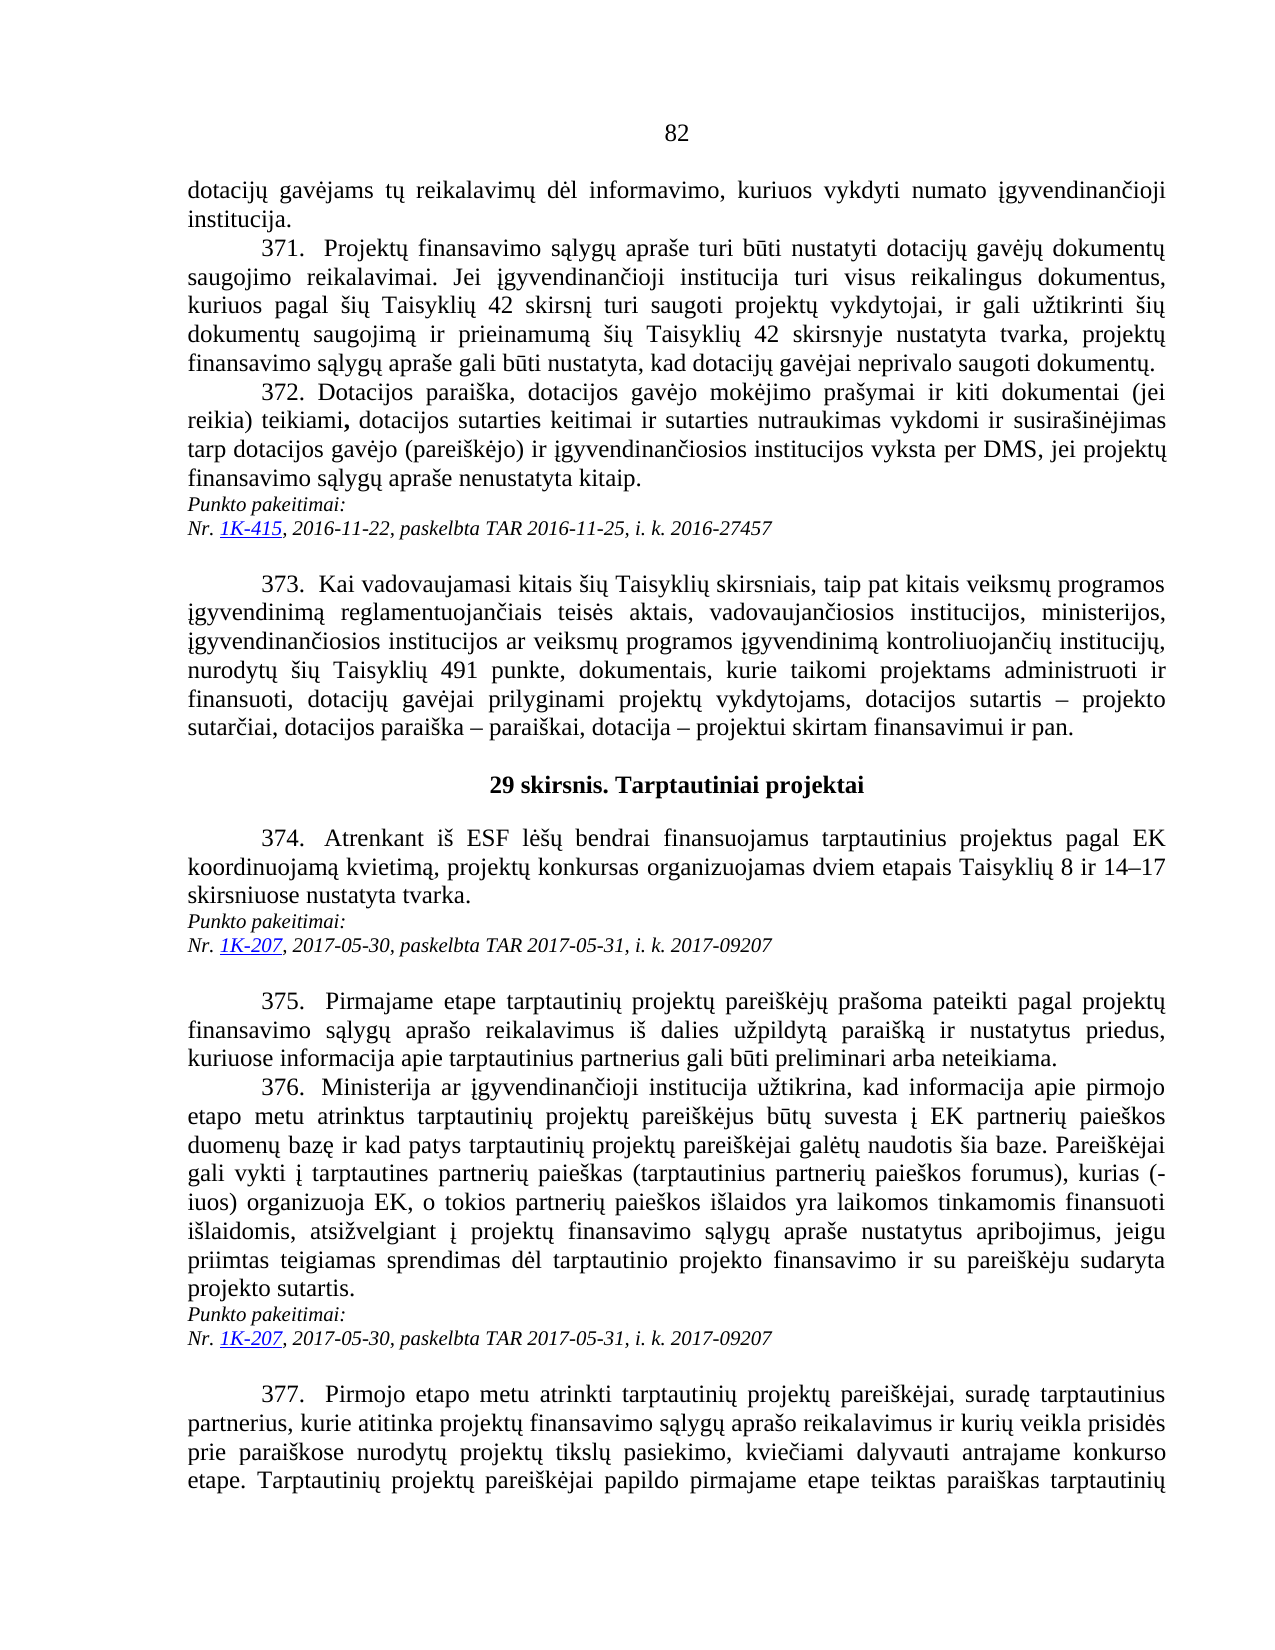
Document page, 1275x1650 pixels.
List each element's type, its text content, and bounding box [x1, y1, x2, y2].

text dotacijų gavėjams tų reikalavimų dėl informavimo, kuriuos vykdyti numato įgyvendinančioji institucija. [187, 176, 1167, 233]
text 373. Kai vadovaujamasi kitais šių Taisyklių skirsniais, taip pat kitais veiksmų programos įgyvendinimą reglamentuojančiais teisės aktais, vadovaujančiosios institucijos, ministerijos, įgyvendinančiosios institucijos ar veiksmų programos įgyvendinimą kontroliuojančių institucijų, nurodytų šių Taisyklių 491 punkte, dokumentais, kurie taikomi projektams administruoti ir finansuoti, dotacijų gavėjai prilyginami projektų vykdytojams, dotacijos sutartis – projekto sutarčiai, dotacijos paraiška – paraiškai, dotacija – projektui skirtam finansavimui ir pan. [187, 569, 1167, 741]
text 371. Projektų finansavimo sąlygų apraše turi būti nustatyti dotacijų gavėjų dokumentų saugojimo reikalavimai. Jei įgyvendinančioji institucija turi visus reikalingus dokumentus, kuriuos pagal šių Taisyklių 42 skirsnį turi saugoti projektų vykdytojai, ir gali užtikrinti šių dokumentų saugojimą ir prieinamumą šių Taisyklių 42 skirsnyje nustatyta tvarka, projektų finansavimo sąlygų apraše gali būti nustatyta, kad dotacijų gavėjai neprivalo saugoti dokumentų. [187, 233, 1167, 377]
subtitle 29 skirsnis. Tarptautiniai projektai [246, 770, 1107, 799]
text Nr. 1K-207, 2017-05-30, paskelbta TAR 2017-05-31, i. k. 2017-09207 [187, 933, 1167, 957]
text 374. Atrenkant iš ESF lėšų bendrai finansuojamus tarptautinius projektus pagal EK koordinuojamą kvietimą, projektų konkursas organizuojamas dviem etapais Taisyklių 8 ir 14–17 skirsniuose nustatyta tvarka. [187, 823, 1167, 909]
text 376. Ministerija ar įgyvendinančioji institucija užtikrina, kad informacija apie pirmojo etapo metu atrinktus tarptautinių projektų pareiškėjus būtų suvesta į EK partnerių paieškos duomenų bazę ir kad patys tarptautinių projektų pareiškėjai galėtų naudotis šia baze. Pareiškėjai gali vykti į tarptautines partnerių paieškas (tarptautinius partnerių paieškos forumus), kurias (-iuos) organizuoja EK, o tokios partnerių paieškos išlaidos yra laikomos tinkamomis finansuoti išlaidomis, atsižvelgiant į projektų finansavimo sąlygų apraše nustatytus apribojimus, jeigu priimtas teigiamas sprendimas dėl tarptautinio projekto finansavimo ir su pareiškėju sudaryta projekto sutartis. [187, 1072, 1167, 1302]
text 375. Pirmajame etape tarptautinių projektų pareiškėjų prašoma pateikti pagal projektų finansavimo sąlygų aprašo reikalavimus iš dalies užpildytą paraišką ir nustatytus priedus, kuriuose informacija apie tarptautinius partnerius gali būti preliminari arba neteikiama. [187, 986, 1167, 1072]
text Punkto pakeitimai: [187, 1302, 1167, 1326]
text Nr. 1K-207, 2017-05-30, paskelbta TAR 2017-05-31, i. k. 2017-09207 [187, 1326, 1167, 1350]
text Punkto pakeitimai: [187, 909, 1167, 933]
text Nr. 1K-415, 2016-11-22, paskelbta TAR 2016-11-25, i. k. 2016-27457 [187, 516, 1167, 540]
text 377. Pirmojo etapo metu atrinkti tarptautinių projektų pareiškėjai, suradę tarptautinius partnerius, kurie atitinka projektų finansavimo sąlygų aprašo reikalavimus ir kurių veikla prisidės prie paraiškose nurodytų projektų tikslų pasiekimo, kviečiami dalyvauti antrajame konkurso etape. Tarptautinių projektų pareiškėjai papildo pirmajame etape teiktas paraiškas tarptautinių [187, 1379, 1167, 1494]
text Punkto pakeitimai: [187, 492, 1167, 516]
text 372. Dotacijos paraiška, dotacijos gavėjo mokėjimo prašymai ir kiti dokumentai (jei reikia) teikiami, dotacijos sutarties keitimai ir sutarties nutraukimas vykdomi ir susirašinėjimas tarp dotacijos gavėjo (pareiškėjo) ir įgyvendinančiosios institucijos vyksta per DMS, jei projektų finansavimo sąlygų apraše nenustatyta kitaip. [187, 377, 1167, 492]
